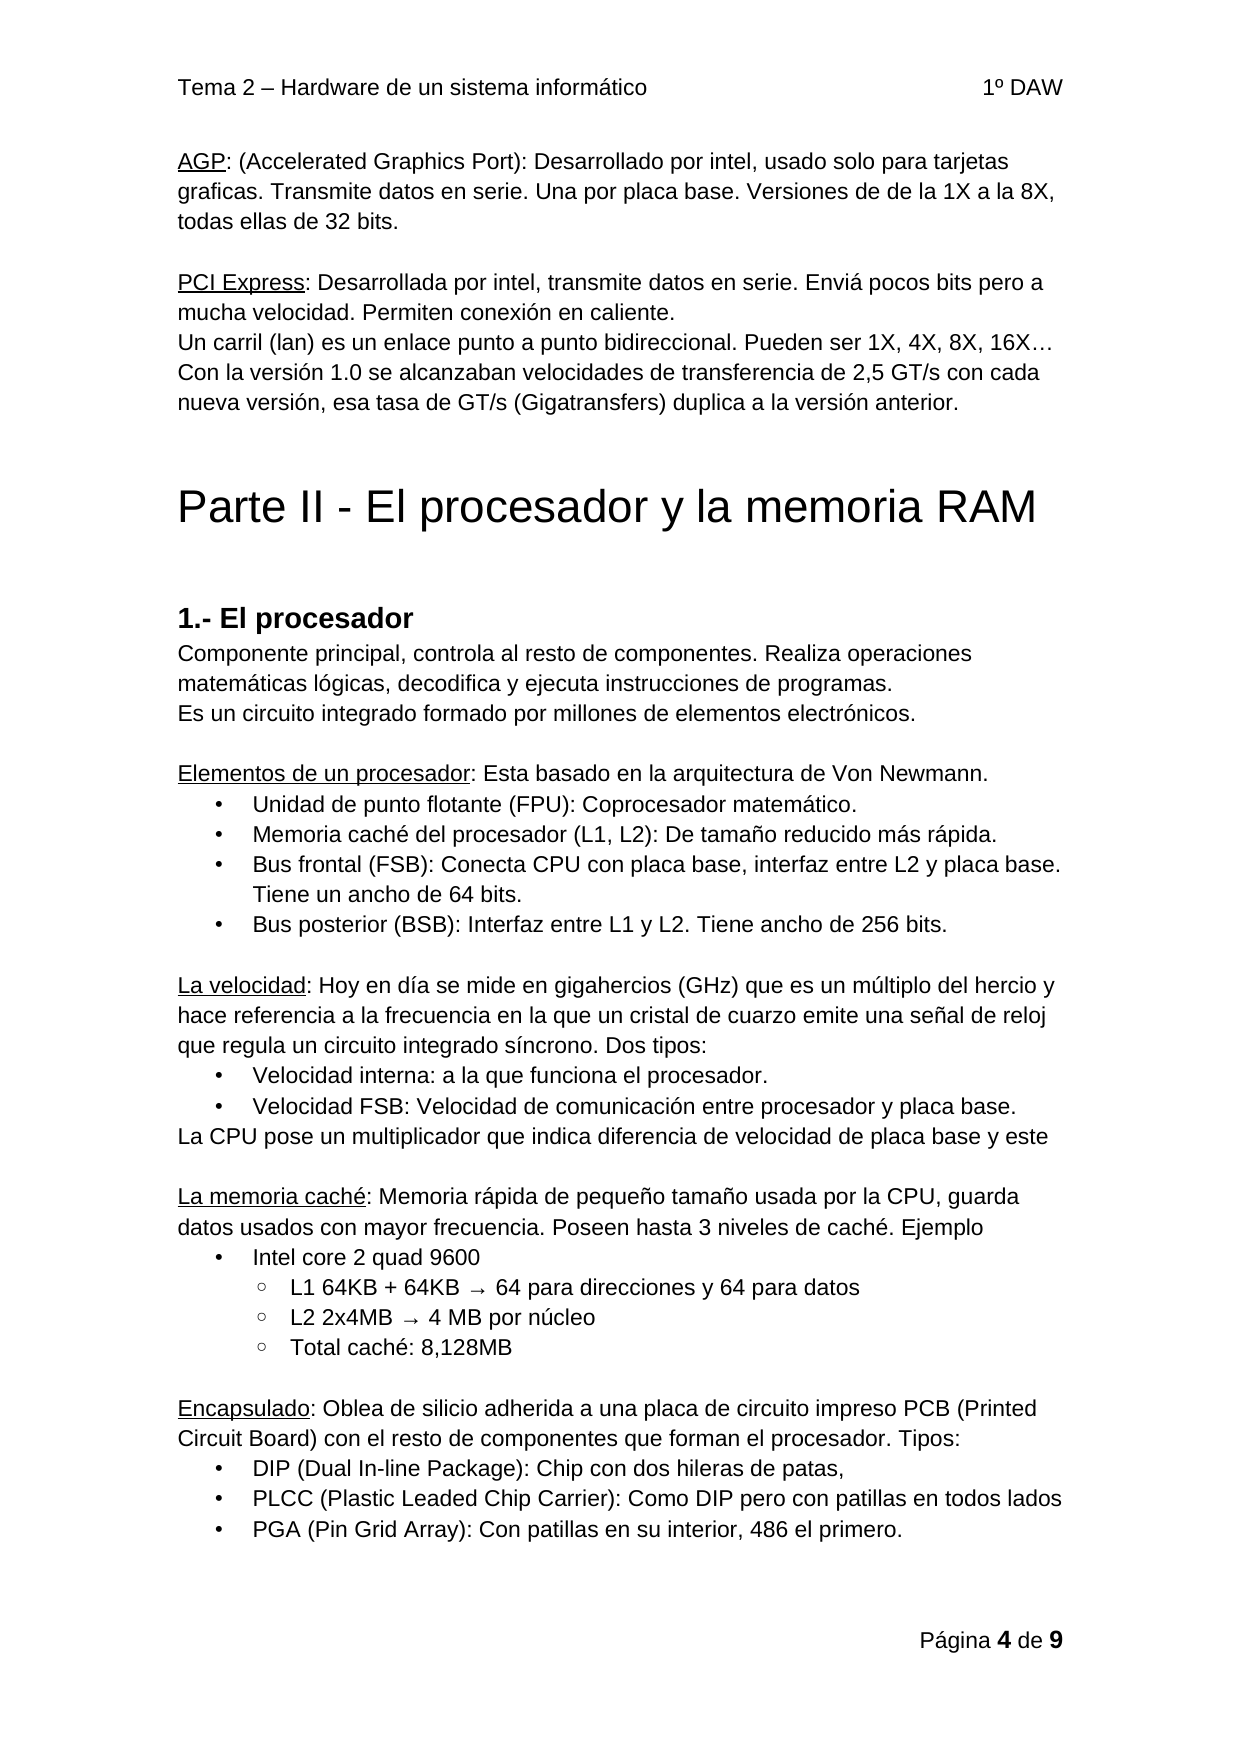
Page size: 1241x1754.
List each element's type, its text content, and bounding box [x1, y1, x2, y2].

list Un carril (lan) es un enlace punto a punto bidireccional. Pueden ser 1X, 4X, 8X, 16X… Con la versión 1.0 se alcanzaban velocidades de transferencia de 2,5 GT/s con cada nueva versión, esa tasa de GT/s (Gigatransfers) duplica a la versión anterior. [177, 329, 1063, 416]
list Componente principal, controla al resto de componentes. Realiza operaciones matemáticas lógicas, decodifica y ejecuta instrucciones de programas. [177, 639, 1063, 696]
list Velocidad interna: a la que funciona el procesador. [215, 1062, 1063, 1089]
list Bus posterior (BSB): Interfaz entre L1 y L2. Tiene ancho de 256 bits. [215, 911, 1063, 938]
list L2 2x4MB → 4 MB por núcleo [252, 1304, 1063, 1330]
list Parte II - El procesador y la memoria RAM [177, 480, 1063, 533]
list Memoria caché del procesador (L1, L2): De tamaño reducido más rápida. [215, 821, 1063, 847]
list Encapsulado: Oblea de silicio adherida a una placa de circuito impreso PCB (Printed Circuit Board) con el resto de componentes que forman el procesador. Tipos: [177, 1395, 1063, 1451]
list DIP (Dual In-line Package): Chip con dos hileras de patas, [215, 1455, 1063, 1481]
list Es un circuito integrado formado por millones de elementos electrónicos. [177, 700, 1063, 726]
list Intel core 2 quad 9600 [215, 1244, 1063, 1270]
list Velocidad FSB: Velocidad de comunicación entre procesador y placa base. [215, 1093, 1063, 1119]
list Total caché: 8,128MB [252, 1334, 1063, 1361]
list AGP: (Accelerated Graphics Port): Desarrollado por intel, usado solo para tarjetas graficas. Transmite datos en serie. Una por placa base. Versiones de de la 1X a la 8X, todas ellas de 32 bits. [177, 148, 1063, 234]
list L1 64KB + 64KB → 64 para direcciones y 64 para datos [252, 1274, 1063, 1300]
list PLCC (Plastic Leaded Chip Carrier): Como DIP pero con patillas en todos lados [215, 1485, 1063, 1512]
list La velocidad: Hoy en día se mide en gigahercios (GHz) que es un múltiplo del hercio y hace referencia a la frecuencia en la que un cristal de cuarzo emite una señal de reloj que regula un circuito integrado síncrono. Dos tipos: [177, 972, 1063, 1058]
list La CPU pose un multiplicador que indica diferencia de velocidad de placa base y este [177, 1123, 1063, 1149]
list PCI Express: Desarrollada por intel, transmite datos en serie. Enviá pocos bits pero a mucha velocidad. Permiten conexión en caliente. [177, 268, 1063, 325]
list Elementos de un procesador: Esta basado en la arquitectura de Von Newmann. [177, 760, 1063, 787]
list 1.- El procesador [177, 601, 1063, 634]
list PGA (Pin Grid Array): Con patillas en su interior, 486 el primero. [215, 1516, 1063, 1542]
list Unidad de punto flotante (FPU): Coprocesador matemático. [215, 791, 1063, 817]
list La memoria caché: Memoria rápida de pequeño tamaño usada por la CPU, guarda datos usados con mayor frecuencia. Poseen hasta 3 niveles de caché. Ejemplo [177, 1183, 1063, 1240]
list Bus frontal (FSB): Conecta CPU con placa base, interfaz entre L2 y placa base. Tiene un ancho de 64 bits. [215, 851, 1063, 907]
